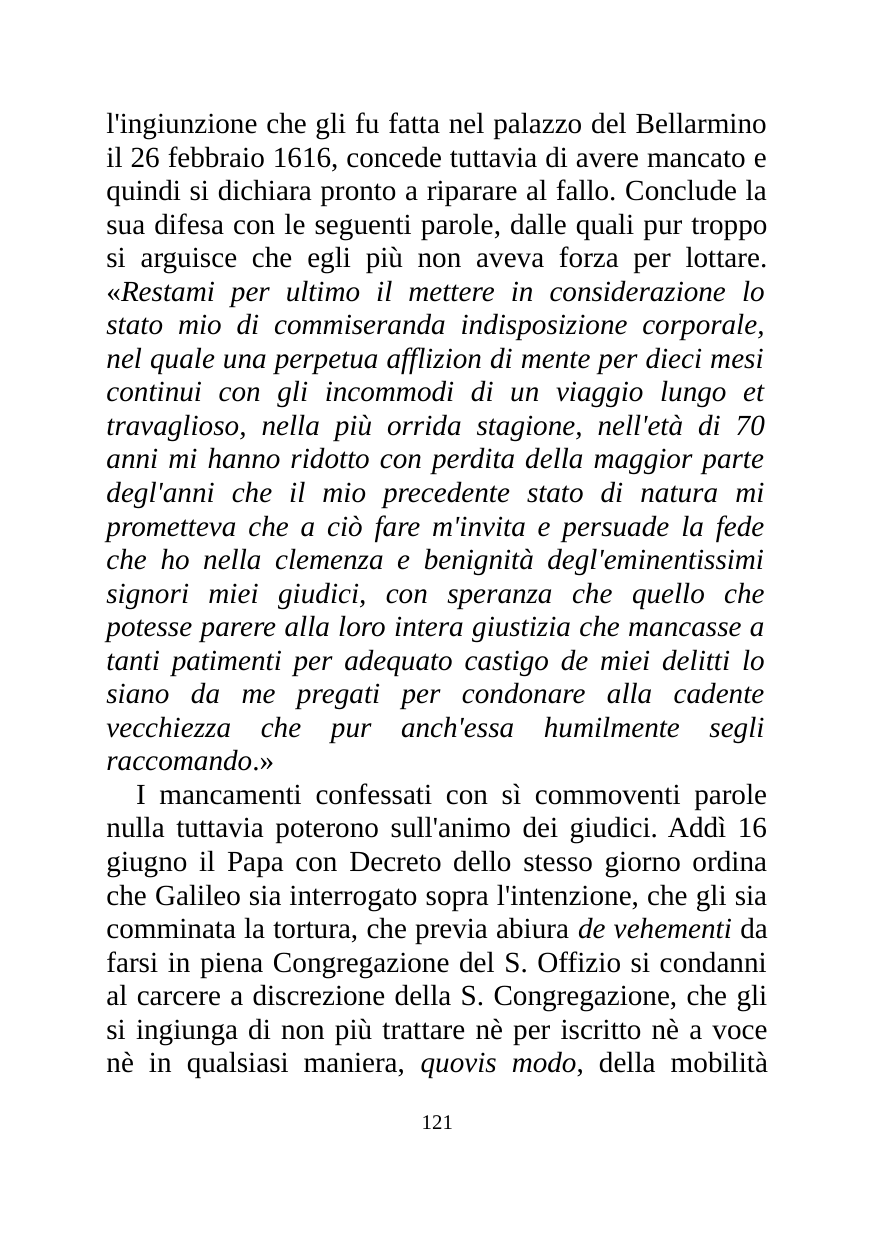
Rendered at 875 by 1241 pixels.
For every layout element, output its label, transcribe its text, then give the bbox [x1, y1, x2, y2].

text I mancamenti confessati con sì commoventi parole nulla tuttavia poterono sull'animo dei giudici. Addì 16 giugno il Papa con Decreto dello stesso giorno ordina che Galileo sia interrogato sopra l'intenzione, che gli sia comminata la tortura, che previa abiura de vehementi da farsi in piena Congregazione del S. Offizio si condanni al carcere a discrezione della S. Congregazione, che gli si ingiunga di non più trattare nè per iscritto nè a voce nè in qualsiasi maniera, quovis modo, della mobilità [106, 777, 768, 1079]
text l'ingiunzione che gli fu fatta nel palazzo del Bellarmino il 26 febbraio 1616, concede tuttavia di avere mancato e quindi si dichiara pronto a riparare al fallo. Conclude la sua difesa con le seguenti parole, dalle quali pur troppo si arguisce che egli più non aveva forza per lottare. «Restami per ultimo il mettere in considerazione lo stato mio di commiseranda indisposizione corporale, nel quale una perpetua afflizion di mente per dieci mesi continui con gli incommodi di un viaggio lungo et travaglioso, nella più orrida stagione, nell'età di 70 anni mi hanno ridotto con perdita della maggior parte degl'anni che il mio precedente stato di natura mi prometteva che a ciò fare m'invita e persuade la fede che ho nella clemenza e benignità degl'eminentissimi signori miei giudici, con speranza che quello che potesse parere alla loro intera giustizia che mancasse a tanti patimenti per adequato castigo de miei delitti lo siano da me pregati per condonare alla cadente vecchiezza che pur anch'essa humilmente segli raccomando.» [106, 106, 768, 777]
